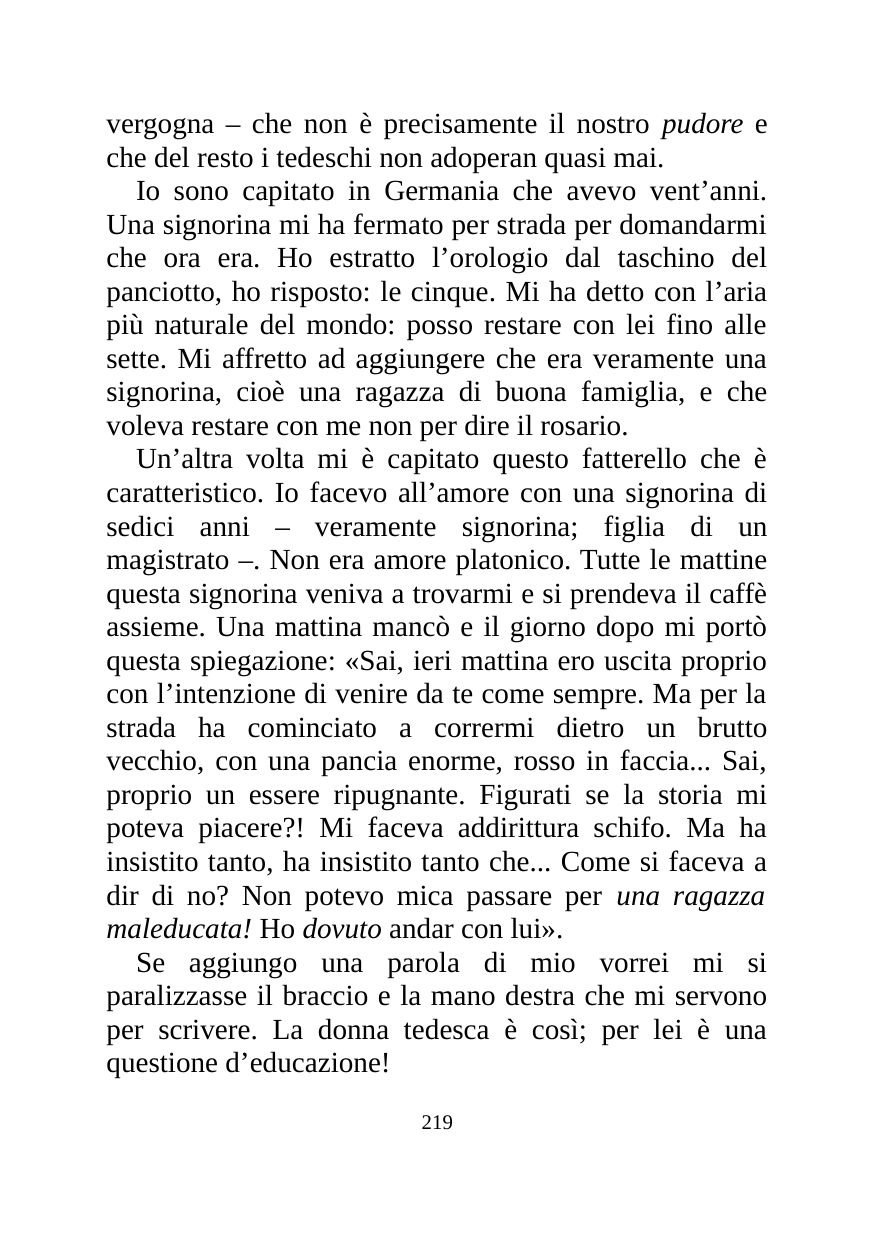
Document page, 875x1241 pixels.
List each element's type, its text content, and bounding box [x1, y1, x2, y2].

text Un’altra volta mi è capitato questo fatterello che è caratteristico. Io facevo all’amore con una signorina di sedici anni – veramente signorina; figlia di un magistrato –. Non era amore platonico. Tutte le mattine questa signorina veniva a trovarmi e si prendeva il caffè assieme. Una mattina mancò e il giorno dopo mi portò questa spiegazione: «Sai, ieri mattina ero uscita proprio con l’intenzione di venire da te come sempre. Ma per la strada ha cominciato a corrermi dietro un brutto vecchio, con una pancia enorme, rosso in faccia... Sai, proprio un essere ripugnante. Figurati se la storia mi poteva piacere?! Mi faceva addirittura schifo. Ma ha insistito tanto, ha insistito tanto che... Come si faceva a dir di no? Non potevo mica passare per una ragazza maleducata! Ho dovuto andar con lui». [106, 442, 768, 945]
text Se aggiungo una parola di mio vorrei mi si paralizzasse il braccio e la mano destra che mi servono per scrivere. La donna tedesca è così; per lei è una questione d’educazione! [106, 945, 768, 1079]
text Io sono capitato in Germania che avevo vent’anni. Una signorina mi ha fermato per strada per domandarmi che ora era. Ho estratto l’orologio dal taschino del panciotto, ho risposto: le cinque. Mi ha detto con l’aria più naturale del mondo: posso restare con lei fino alle sette. Mi affretto ad aggiungere che era veramente una signorina, cioè una ragazza di buona famiglia, e che voleva restare con me non per dire il rosario. [106, 173, 768, 442]
text vergogna – che non è precisamente il nostro pudore e che del resto i tedeschi non adoperan quasi mai. [106, 106, 768, 173]
